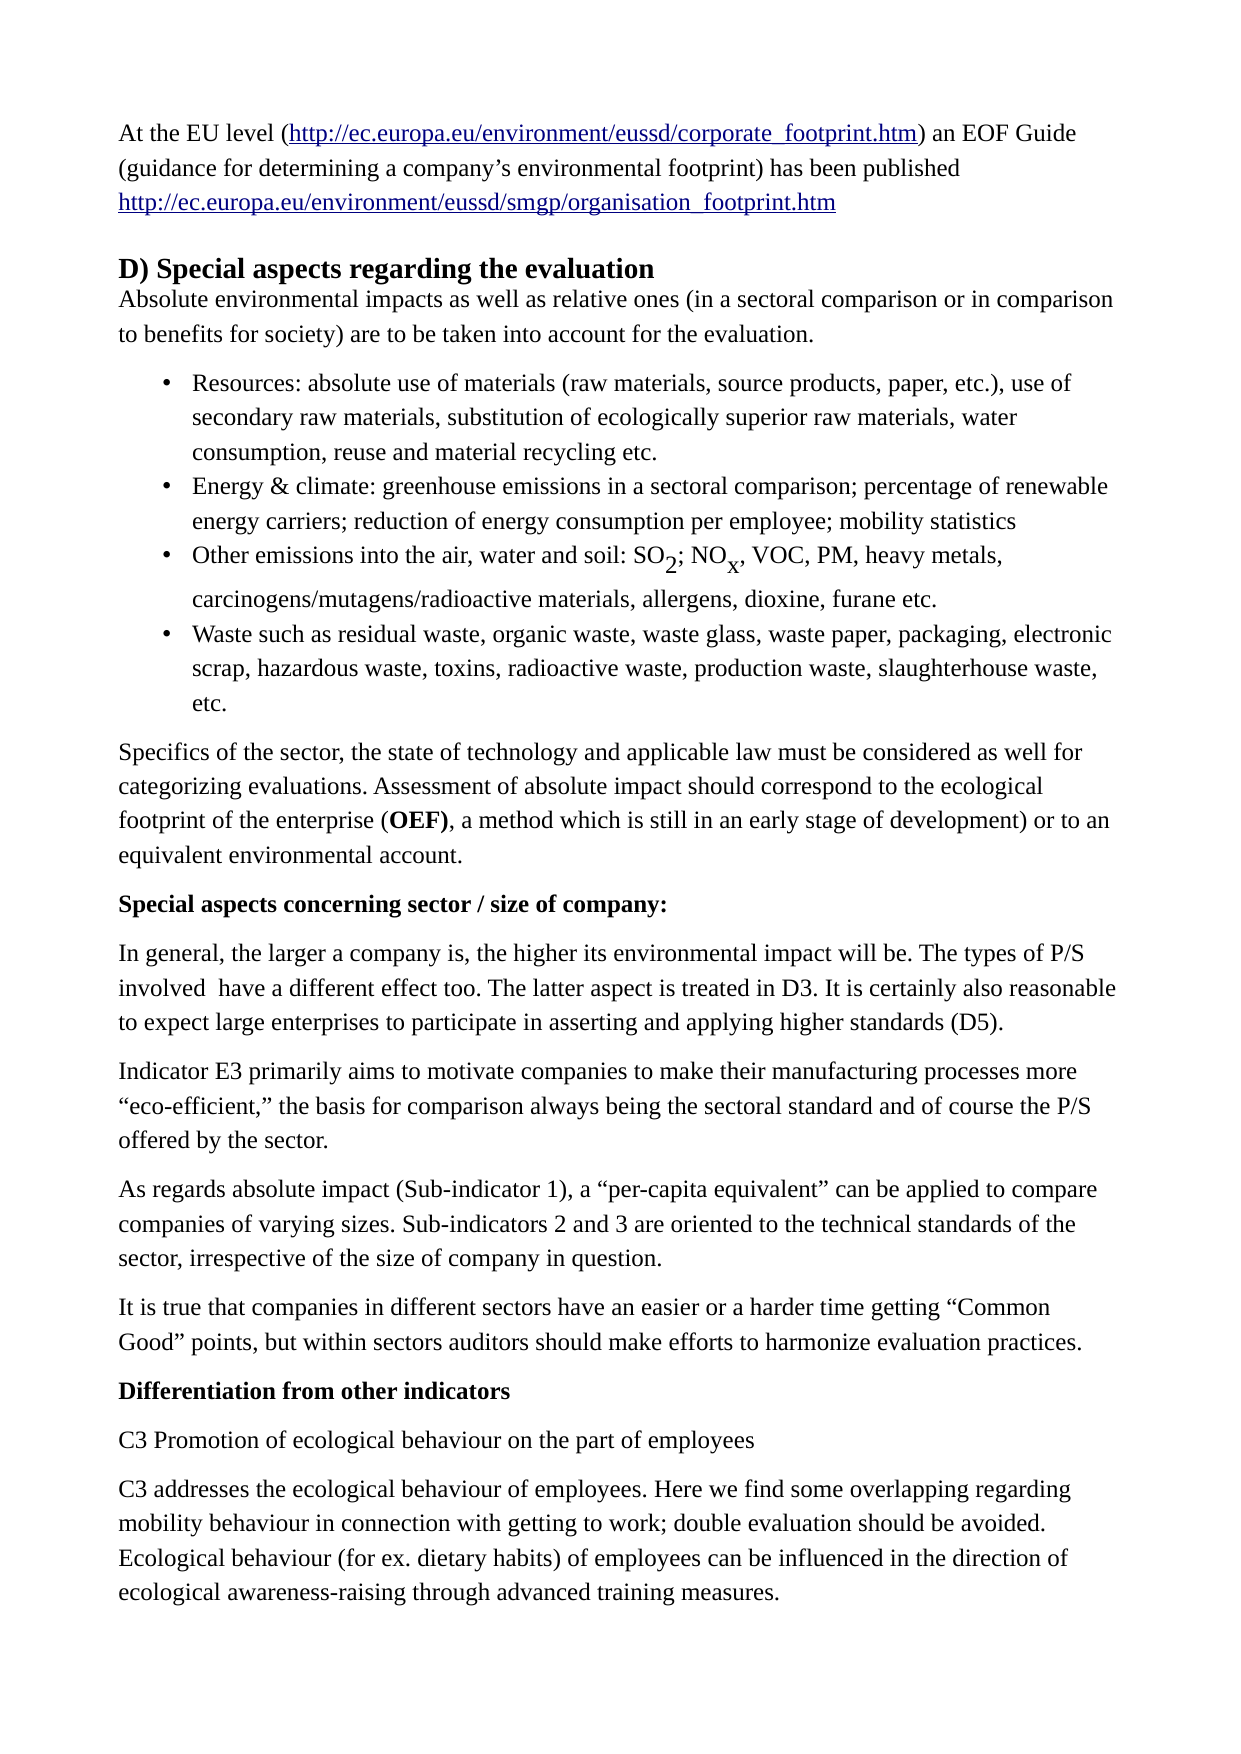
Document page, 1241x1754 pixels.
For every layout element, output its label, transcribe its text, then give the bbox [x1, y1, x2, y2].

text Differentiation from other indicators [118, 1376, 1122, 1404]
text C3 Promotion of ecological behaviour on the part of employees [118, 1425, 1122, 1454]
text At the EU level (http://ec.europa.eu/environment/eussd/corporate_footprint.htm) an EOF Guide (guidance for determining a company’s environmental footprint) has been published http://ec.europa.eu/environment/eussd/smgp/organisation_footprint.htm [118, 118, 1122, 216]
subtitle D) Special aspects regarding the evaluation [118, 251, 1122, 284]
list Other emissions into the air, water and soil: SO2; NOx, VOC, PM, heavy metals, carcinogens/mutagens/radioactive materials, allergens, dioxine, furane etc. [162, 540, 1122, 613]
text C3 addresses the ecological behaviour of employees. Here we find some overlapping regarding mobility behaviour in connection with getting to work; double evaluation should be avoided. Ecological behaviour (for ex. dietary habits) of employees can be influenced in the direction of ecological awareness-raising through advanced training measures. [118, 1474, 1122, 1606]
text Special aspects concerning sector / size of company: [118, 889, 1122, 918]
text Indicator E3 primarily aims to motivate companies to make their manufacturing processes more “eco-efficient,” the basis for comparison always being the sectoral standard and of course the P/S offered by the sector. [118, 1056, 1122, 1154]
text In general, the larger a company is, the higher its environmental impact will be. The types of P/S involved have a different effect too. The latter aspect is treated in D3. It is certainly also reasonable to expect large enterprises to participate in asserting and applying higher standards (D5). [118, 938, 1122, 1036]
list Waste such as residual waste, organic waste, waste glass, waste paper, packaging, electronic scrap, hazardous waste, toxins, radioactive waste, production waste, slaughterhouse waste, etc. [162, 619, 1122, 716]
text It is true that companies in different sectors have an easier or a harder time getting “Common Good” points, but within sectors auditors should make efforts to harmonize evaluation practices. [118, 1292, 1122, 1356]
text Specifics of the sector, the state of technology and applicable law must be considered as well for categorizing evaluations. Assessment of absolute impact should correspond to the ecological footprint of the enterprise (OEF), a method which is still in an early stage of development) or to an equivalent environmental account. [118, 737, 1122, 869]
list Resources: absolute use of materials (raw materials, source products, paper, etc.), use of secondary raw materials, substitution of ecologically superior raw materials, water consumption, reuse and material recycling etc. [162, 368, 1122, 466]
list Energy & climate: greenhouse emissions in a sectoral comparison; percentage of renewable energy carriers; reduction of energy consumption per employee; mobility statistics [162, 471, 1122, 534]
text Absolute environmental impacts as well as relative ones (in a sectoral comparison or in comparison to benefits for society) are to be taken into account for the evaluation. [118, 284, 1122, 347]
text As regards absolute impact (Sub-indicator 1), a “per-capita equivalent” can be applied to compare companies of varying sizes. Sub-indicators 2 and 3 are oriented to the technical standards of the sector, irrespective of the size of company in question. [118, 1174, 1122, 1272]
